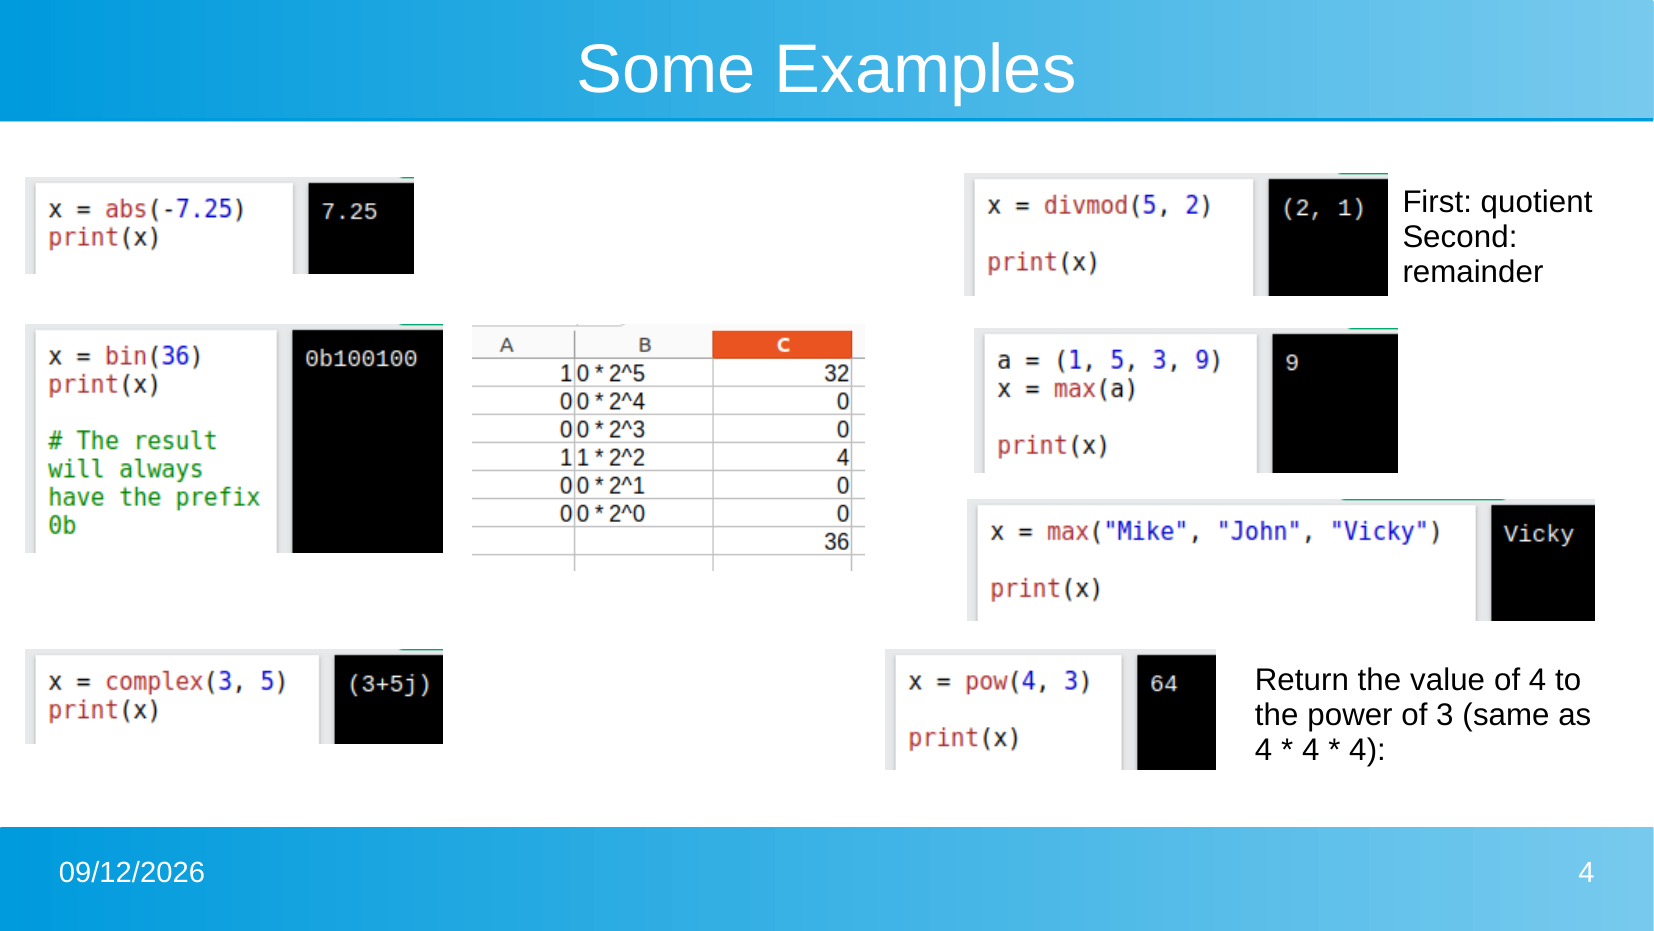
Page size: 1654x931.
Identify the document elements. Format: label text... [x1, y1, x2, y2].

picture [974, 328, 1398, 473]
picture [472, 324, 865, 571]
picture [25, 177, 414, 274]
picture [25, 649, 443, 744]
title Some Examples [59, 29, 1595, 108]
picture [885, 649, 1216, 770]
picture [967, 499, 1595, 621]
text_box Return the value of 4 to the power of 3 (same as 4 * 4 * 4): [1240, 655, 1625, 815]
text_box First: quotient Second: remainder [1387, 177, 1625, 297]
picture [25, 324, 443, 553]
picture [964, 173, 1388, 296]
